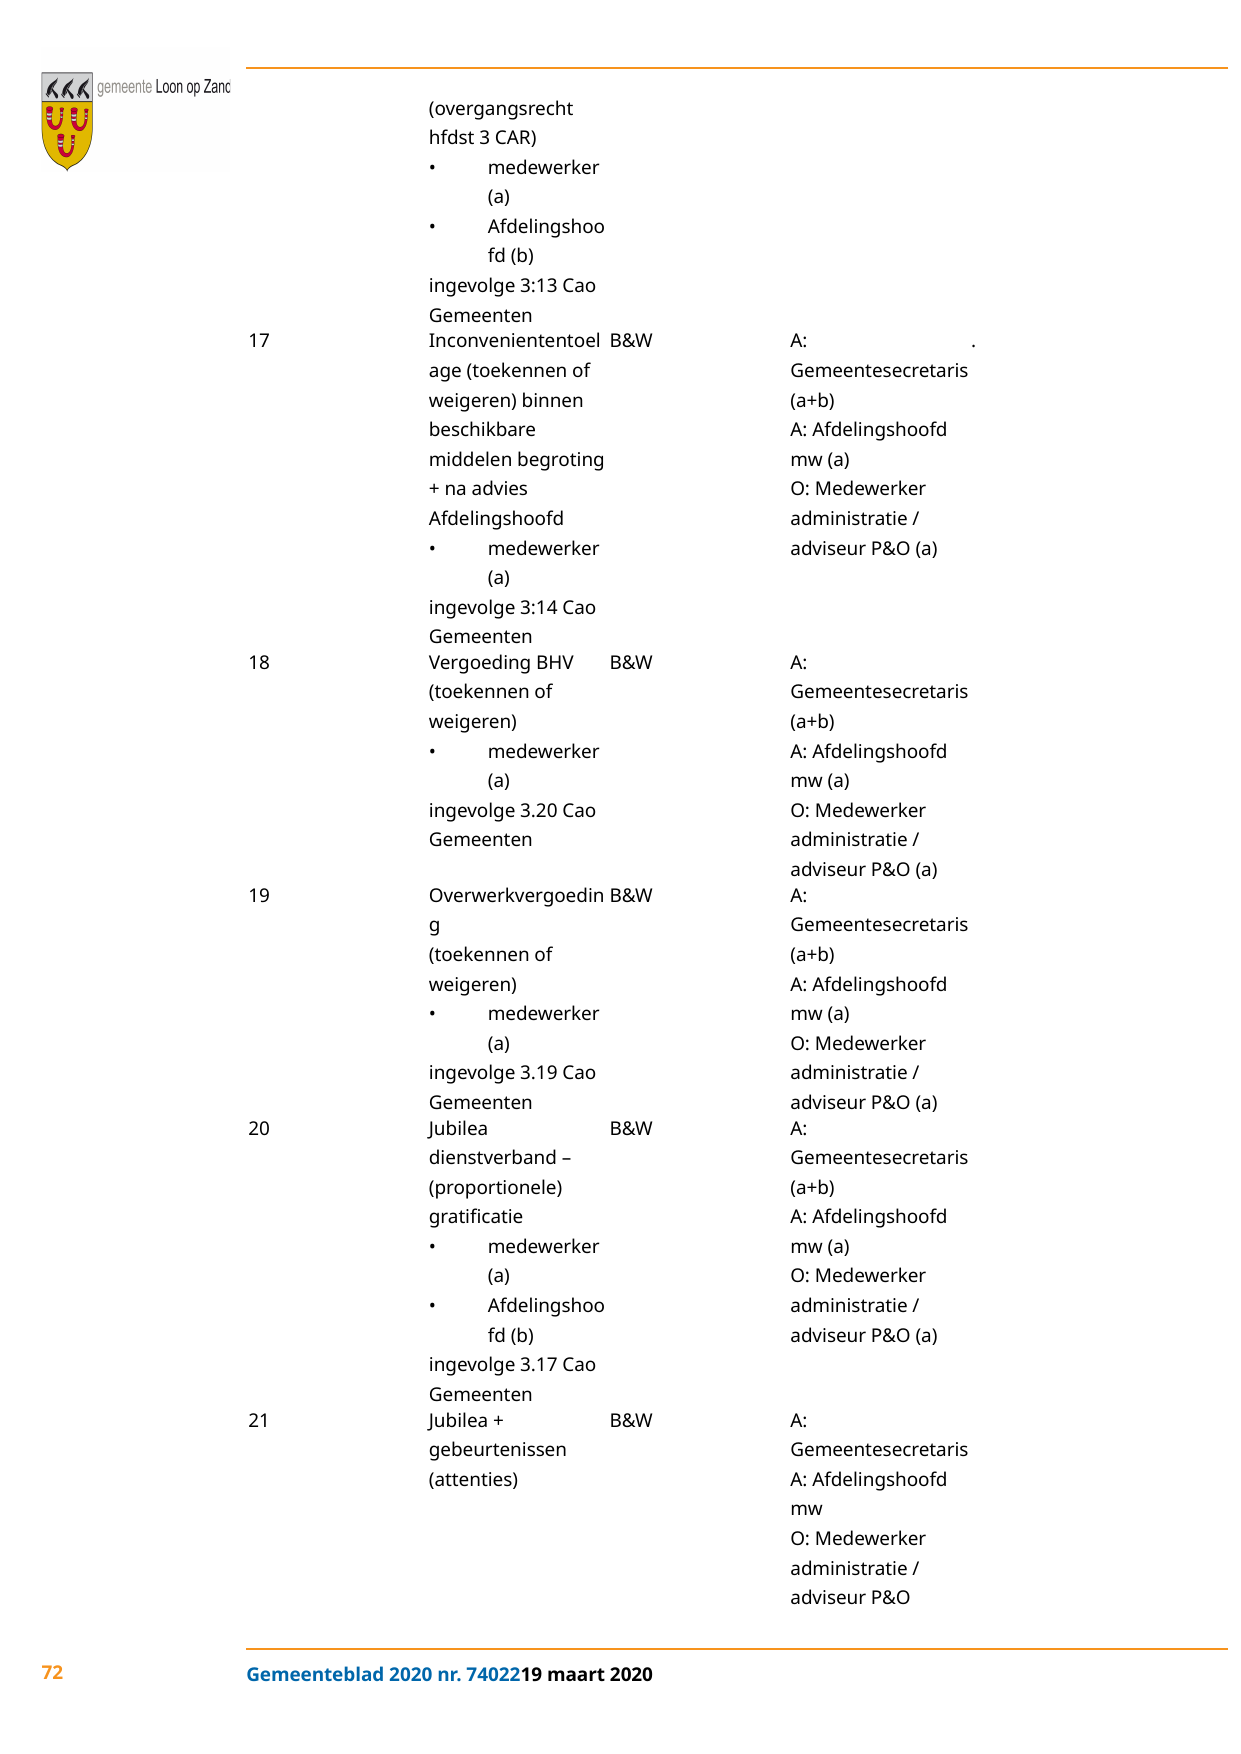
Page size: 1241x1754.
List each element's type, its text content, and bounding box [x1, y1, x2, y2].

table_cell Jubilea + gebeurtenissen (attenties) [429, 1407, 609, 1610]
table_cell [609, 95, 790, 328]
table_cell [248, 95, 429, 328]
table_cell A: Gemeentesecretaris A: Afdelingshoofd mw O: Medewerker administratie / adviseur P&O [790, 1407, 971, 1610]
table_cell Overwerkvergoeding (toekennen of weigeren) medewerker (a) ingevolge 3.19 Cao Gemeenten [429, 882, 609, 1115]
table_cell [971, 1407, 1152, 1610]
table_cell B&W [609, 649, 790, 882]
table_cell 19 [248, 882, 429, 1115]
table_cell (overgangsrecht hfdst 3 CAR) medewerker (a) Afdelingshoofd (b) ingevolge 3:13 Cao Gemeenten [429, 95, 609, 328]
table_cell . [971, 328, 1152, 649]
table_cell A: Gemeentesecretaris (a+b) A: Afdelingshoofd mw (a) O: Medewerker administratie / adviseur P&O (a) [790, 328, 971, 649]
table_cell Vergoeding BHV (toekennen of weigeren) medewerker (a) ingevolge 3.20 Cao Gemeenten [429, 649, 609, 882]
table_cell Jubilea dienstverband – (proportionele) gratificatie medewerker (a) Afdelingshoofd (b) ingevolge 3.17 Cao Gemeenten [429, 1115, 609, 1407]
table_cell A: Gemeentesecretaris (a+b) A: Afdelingshoofd mw (a) O: Medewerker administratie / adviseur P&O (a) [790, 882, 971, 1115]
table_cell 17 [248, 328, 429, 649]
table_cell B&W [609, 882, 790, 1115]
table_cell B&W [609, 1407, 790, 1610]
table_cell B&W [609, 328, 790, 649]
table_cell Inconveniententoelage (toekennen of weigeren) binnen beschikbare middelen begroting + na advies Afdelingshoofd medewerker (a) ingevolge 3:14 Cao Gemeenten [429, 328, 609, 649]
table_cell [971, 95, 1152, 328]
table_cell 18 [248, 649, 429, 882]
table_cell 21 [248, 1407, 429, 1610]
table_cell [971, 649, 1152, 882]
table_cell B&W [609, 1115, 790, 1407]
table_cell A: Gemeentesecretaris (a+b) A: Afdelingshoofd mw (a) O: Medewerker administratie / adviseur P&O (a) [790, 1115, 971, 1407]
table_cell [971, 882, 1152, 1115]
table_cell A: Gemeentesecretaris (a+b) A: Afdelingshoofd mw (a) O: Medewerker administratie / adviseur P&O (a) [790, 649, 971, 882]
picture [41, 47, 231, 172]
table_cell [971, 1115, 1152, 1407]
table_cell 20 [248, 1115, 429, 1407]
table_cell [790, 95, 971, 328]
